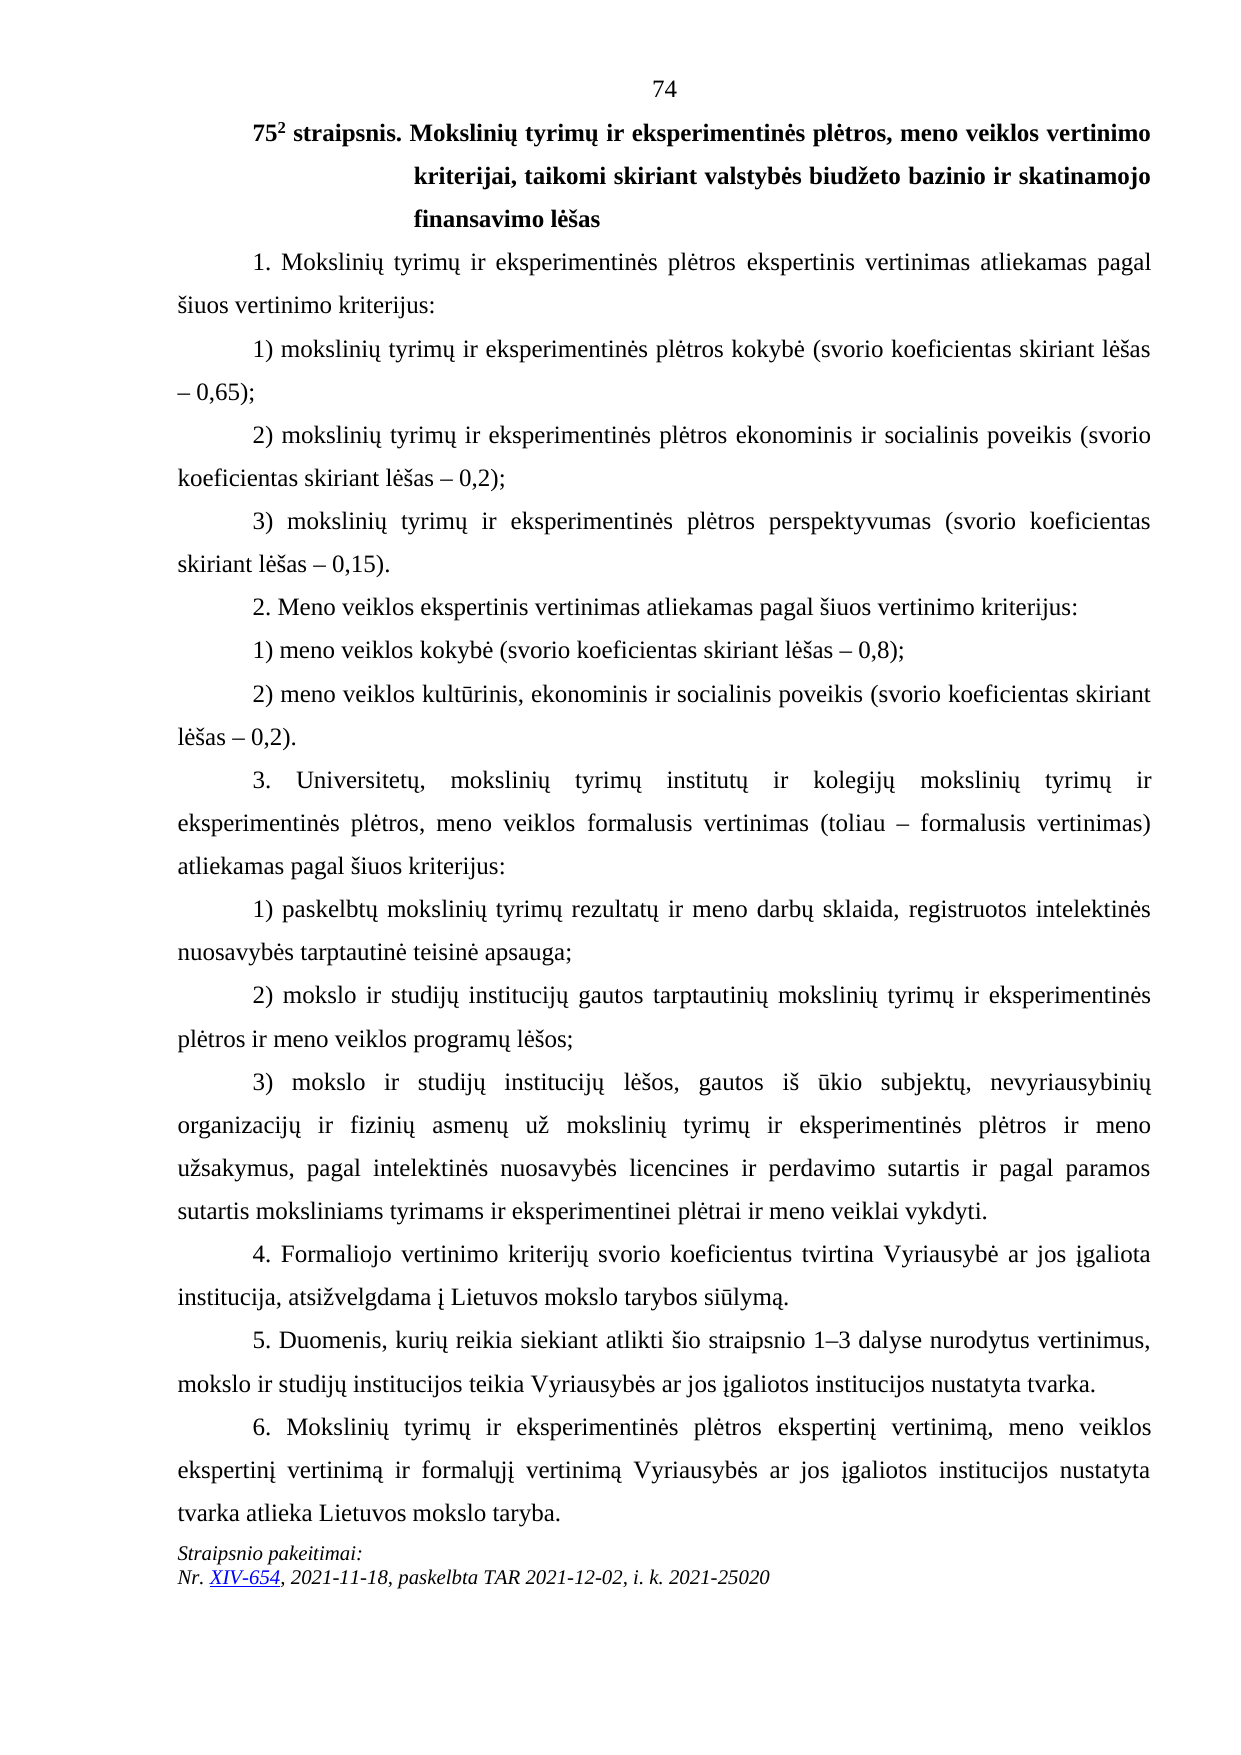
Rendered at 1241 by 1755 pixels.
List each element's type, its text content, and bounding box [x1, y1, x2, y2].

text 6. Mokslinių tyrimų ir eksperimentinės plėtros ekspertinį vertinimą, meno veiklos ekspertinį vertinimą ir formalųjį vertinimą Vyriausybės ar jos įgaliotos institucijos nustatyta tvarka atlieka Lietuvos mokslo taryba. [177, 1412, 1152, 1527]
text 2) mokslinių tyrimų ir eksperimentinės plėtros ekonominis ir socialinis poveikis (svorio koeficientas skiriant lėšas – 0,2); [177, 420, 1152, 492]
text 3) mokslo ir studijų institucijų lėšos, gautos iš ūkio subjektų, nevyriausybinių organizacijų ir fizinių asmenų už mokslinių tyrimų ir eksperimentinės plėtros ir meno užsakymus, pagal intelektinės nuosavybės licencines ir perdavimo sutartis ir pagal paramos sutartis moksliniams tyrimams ir eksperimentinei plėtrai ir meno veiklai vykdyti. [177, 1067, 1152, 1225]
text 4. Formaliojo vertinimo kriterijų svorio koeficientus tvirtina Vyriausybė ar jos įgaliota institucija, atsižvelgdama į Lietuvos mokslo tarybos siūlymą. [177, 1239, 1152, 1311]
text 1) paskelbtų mokslinių tyrimų rezultatų ir meno darbų sklaida, registruotos intelektinės nuosavybės tarptautinė teisinė apsauga; [177, 894, 1152, 966]
text Nr. XIV-654, 2021-11-18, paskelbta TAR 2021-12-02, i. k. 2021-25020 [177, 1565, 1152, 1589]
text 752 straipsnis. Mokslinių tyrimų ir eksperimentinės plėtros, meno veiklos vertinimo kriterijai, taikomi skiriant valstybės biudžeto bazinio ir skatinamojo finansavimo lėšas [252, 118, 1152, 233]
text 2) mokslo ir studijų institucijų gautos tarptautinių mokslinių tyrimų ir eksperimentinės plėtros ir meno veiklos programų lėšos; [177, 981, 1152, 1052]
text 2) meno veiklos kultūrinis, ekonominis ir socialinis poveikis (svorio koeficientas skiriant lėšas – 0,2). [177, 679, 1152, 751]
text 3. Universitetų, mokslinių tyrimų institutų ir kolegijų mokslinių tyrimų ir eksperimentinės plėtros, meno veiklos formalusis vertinimas (toliau – formalusis vertinimas) atliekamas pagal šiuos kriterijus: [177, 765, 1152, 880]
text 5. Duomenis, kurių reikia siekiant atlikti šio straipsnio 1–3 dalyse nurodytus vertinimus, mokslo ir studijų institucijos teikia Vyriausybės ar jos įgaliotos institucijos nustatyta tvarka. [177, 1326, 1152, 1397]
text 3) mokslinių tyrimų ir eksperimentinės plėtros perspektyvumas (svorio koeficientas skiriant lėšas – 0,15). [177, 506, 1152, 578]
text 1. Mokslinių tyrimų ir eksperimentinės plėtros ekspertinis vertinimas atliekamas pagal šiuos vertinimo kriterijus: [177, 247, 1152, 319]
text 2. Meno veiklos ekspertinis vertinimas atliekamas pagal šiuos vertinimo kriterijus: [177, 592, 1152, 621]
text 1) meno veiklos kokybė (svorio koeficientas skiriant lėšas – 0,8); [177, 636, 1152, 664]
text Straipsnio pakeitimai: [177, 1541, 1152, 1565]
text 1) mokslinių tyrimų ir eksperimentinės plėtros kokybė (svorio koeficientas skiriant lėšas – 0,65); [177, 334, 1152, 406]
